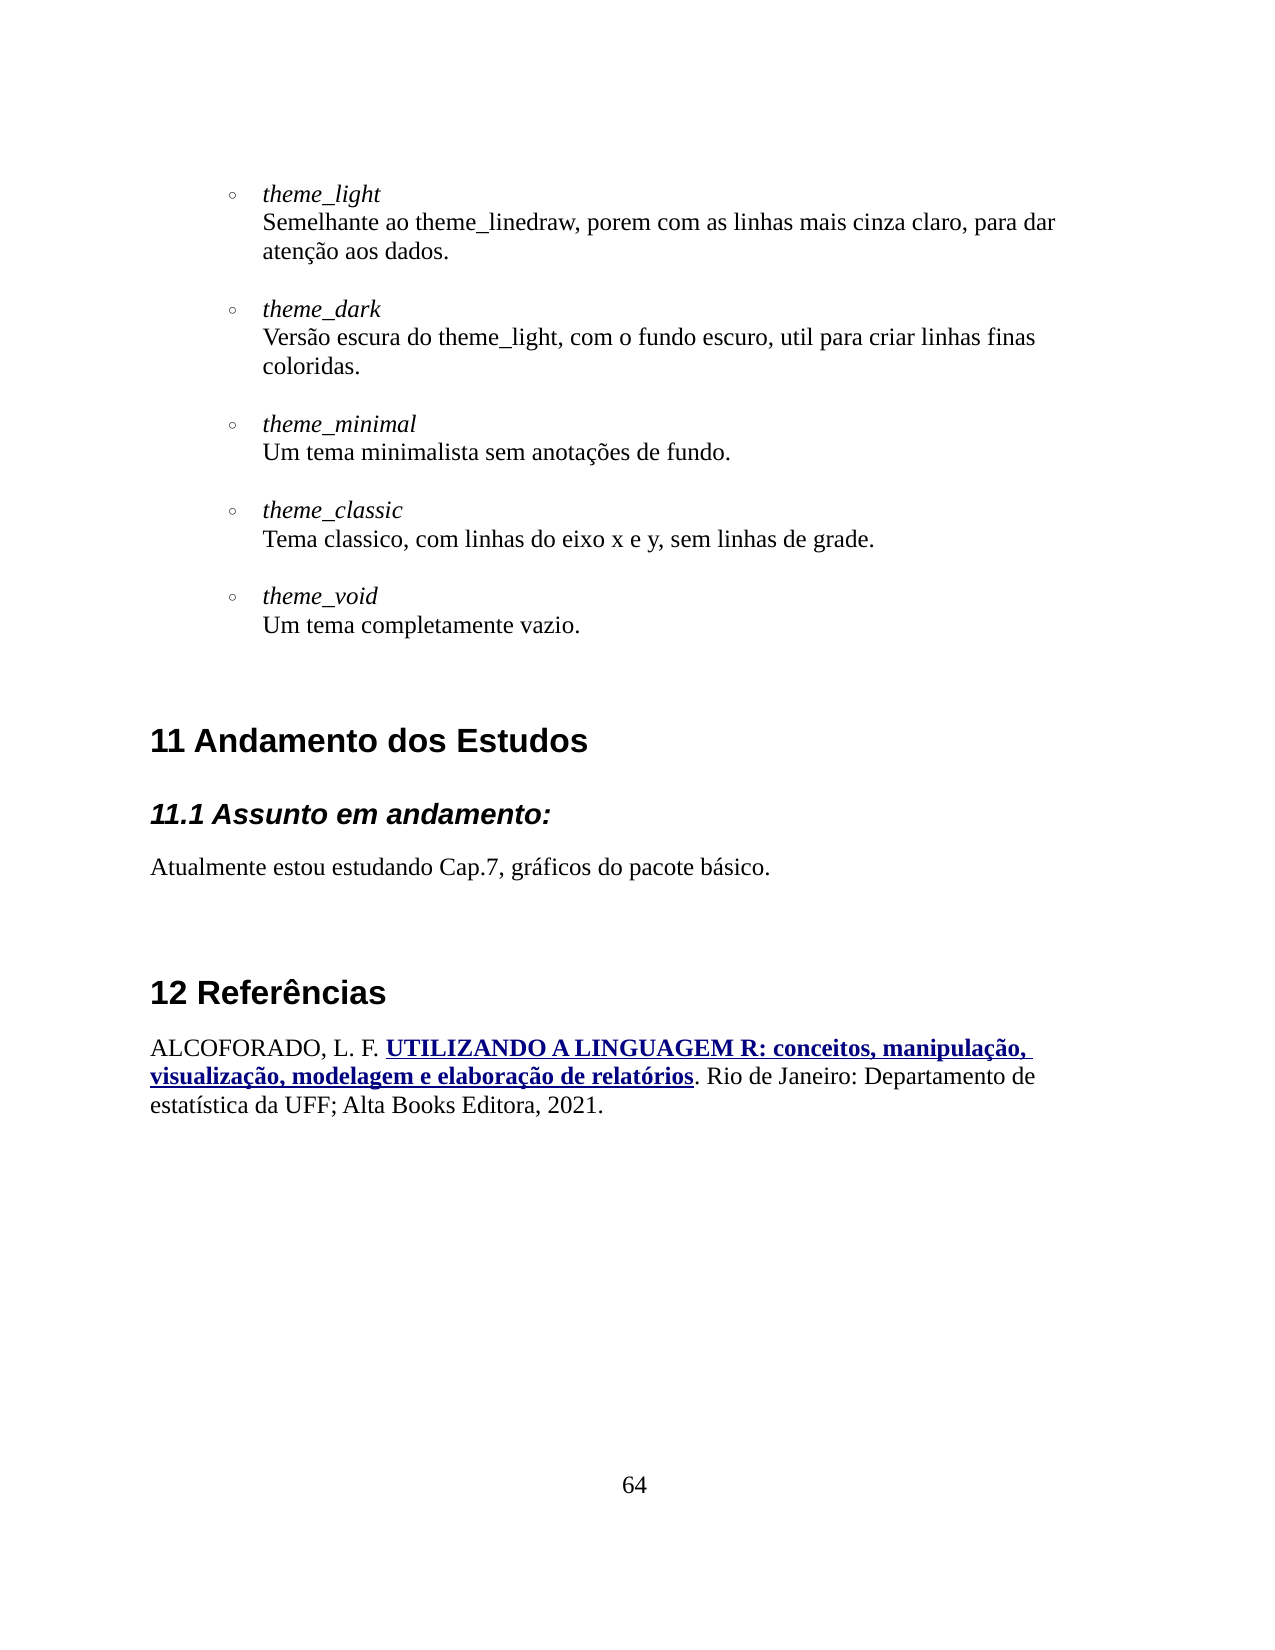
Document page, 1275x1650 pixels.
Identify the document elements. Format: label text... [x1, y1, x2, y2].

list [225, 150, 1125, 179]
text Atualmente estou estudando Cap.7, gráficos do pacote básico. [150, 852, 1125, 910]
subtitle 11 Andamento dos Estudos [150, 721, 1125, 760]
list theme_void Um tema completamente vazio. [225, 581, 1125, 667]
list theme_light Semelhante ao theme_linedraw, porem com as linhas mais cinza claro, para dar atenção aos dados. [225, 179, 1125, 294]
subtitle 11.1 Assunto em andamento: [150, 797, 1125, 831]
text ALCOFORADO, L. F. UTILIZANDO A LINGUAGEM R: conceitos, manipulação, visualização, modelagem e elaboração de relatórios. Rio de Janeiro: Departamento de estatística da UFF; Alta Books Editora, 2021. [150, 1033, 1125, 1119]
subtitle 12 Referências [150, 973, 1125, 1011]
list theme_dark Versão escura do theme_light, com o fundo escuro, util para criar linhas finas coloridas. [225, 294, 1125, 409]
list theme_minimal Um tema minimalista sem anotações de fundo. [225, 409, 1125, 495]
list theme_classic Tema classico, com linhas do eixo x e y, sem linhas de grade. [225, 495, 1125, 581]
